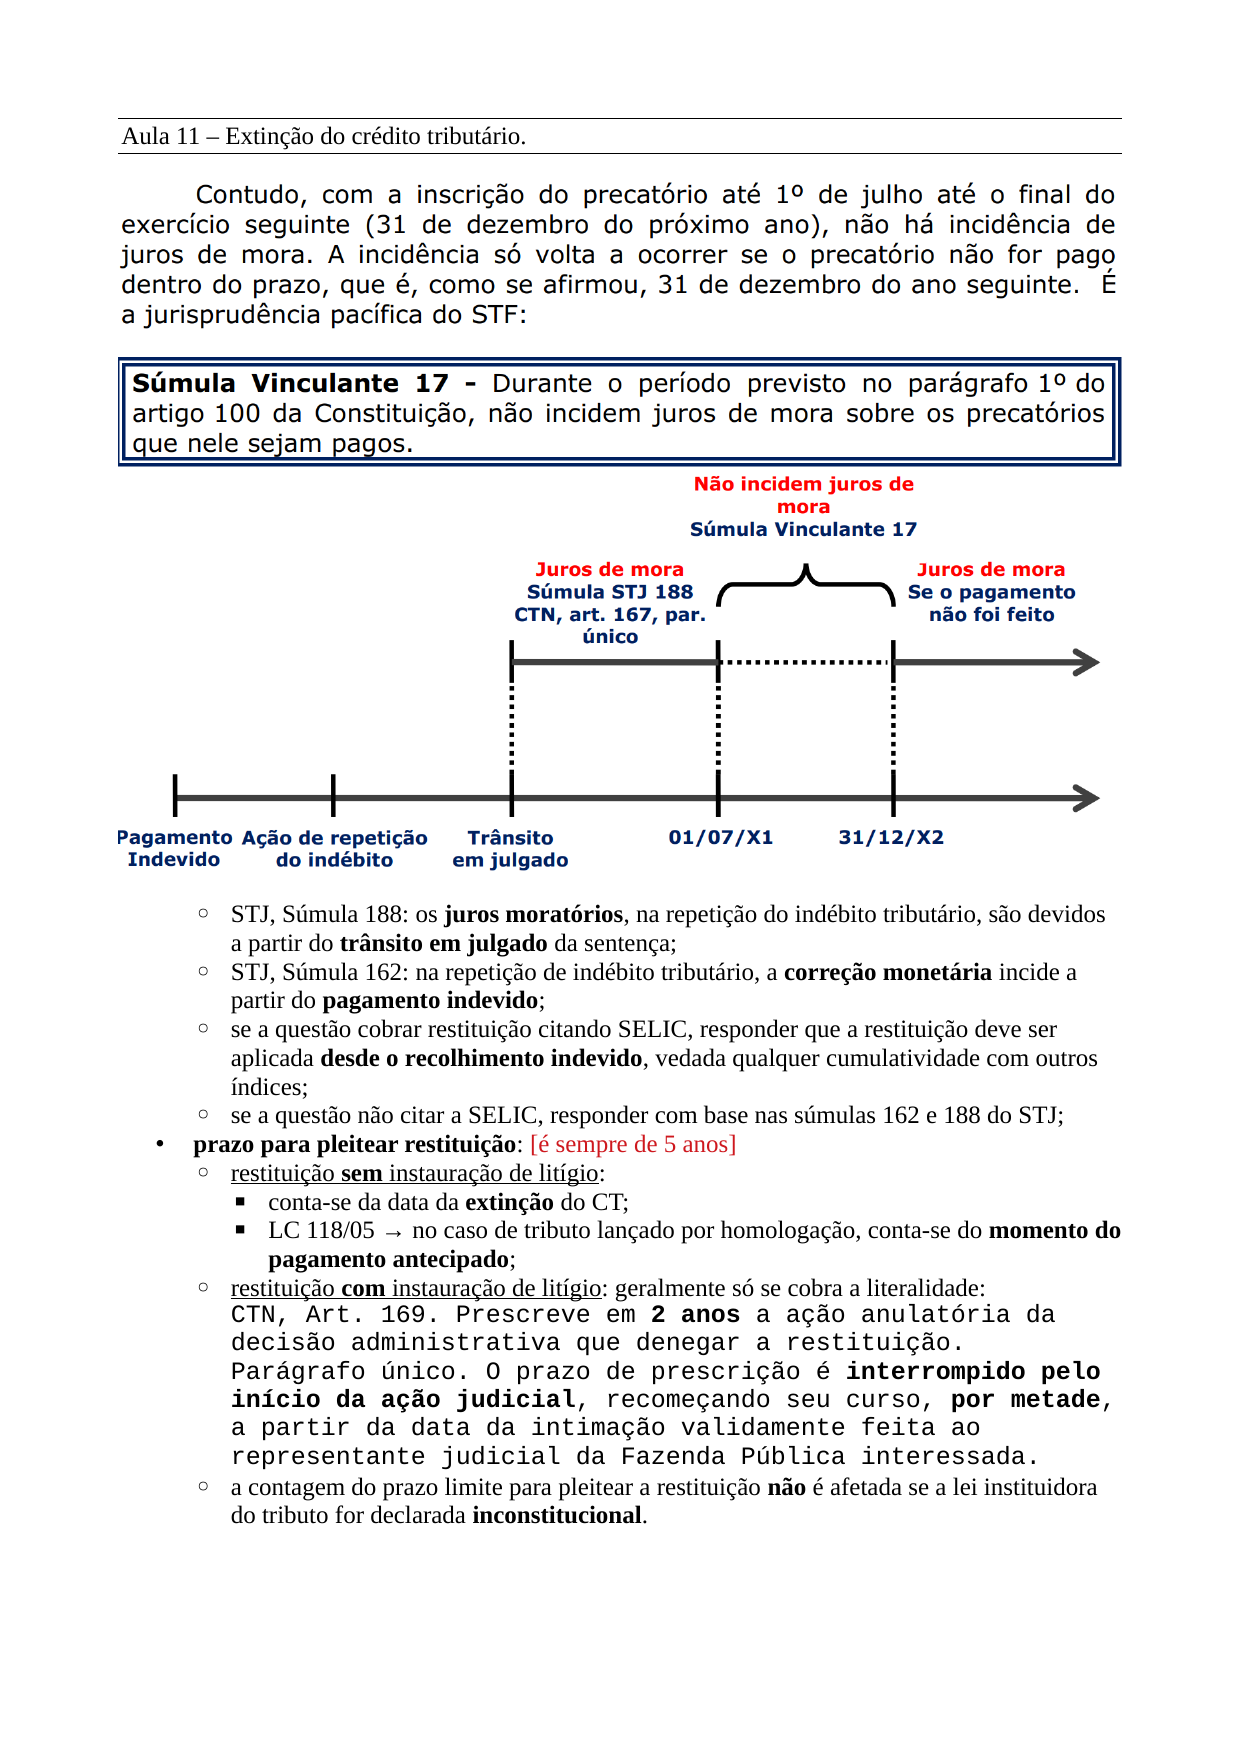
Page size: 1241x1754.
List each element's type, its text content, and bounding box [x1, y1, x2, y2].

list a contagem do prazo limite para pleitear a restituição não é afetada se a lei instituidora do tributo for declarada inconstitucional. [193, 1472, 1122, 1529]
list prazo para pleitear restituição: [é sempre de 5 anos] [156, 1129, 1122, 1158]
list se a questão não citar a SELIC, responder com base nas súmulas 162 e 188 do STJ; [193, 1100, 1122, 1129]
list STJ, Súmula 188: os juros moratórios, na repetição do indébito tributário, são devidos a partir do trânsito em julgado da sentença; [193, 899, 1122, 957]
list STJ, Súmula 162: na repetição de indébito tributário, a correção monetária incide a partir do pagamento indevido; [193, 957, 1122, 1014]
list se a questão cobrar restituição citando SELIC, responder que a restituição deve ser aplicada desde o recolhimento indevido, vedada qualquer cumulatividade com outros índices; [193, 1014, 1122, 1100]
list restituição com instauração de litígio: geralmente só se cobra a literalidade: CTN, Art. 169. Prescreve em 2 anos a ação anulatória da decisão administrativa que denegar a restituição. Parágrafo único. O prazo de prescrição é interrompido pelo início da ação judicial, recomeçando seu curso, por metade, a partir da data da intimação validamente feita ao representante judicial da Fazenda Pública interessada. [193, 1273, 1122, 1472]
picture [118, 182, 1123, 871]
list restituição sem instauração de litígio: [193, 1158, 1122, 1187]
list LC 118/05 → no caso de tributo lançado por homologação, conta-se do momento do pagamento antecipado; [231, 1215, 1122, 1273]
list conta-se da data da extinção do CT; [231, 1187, 1122, 1215]
